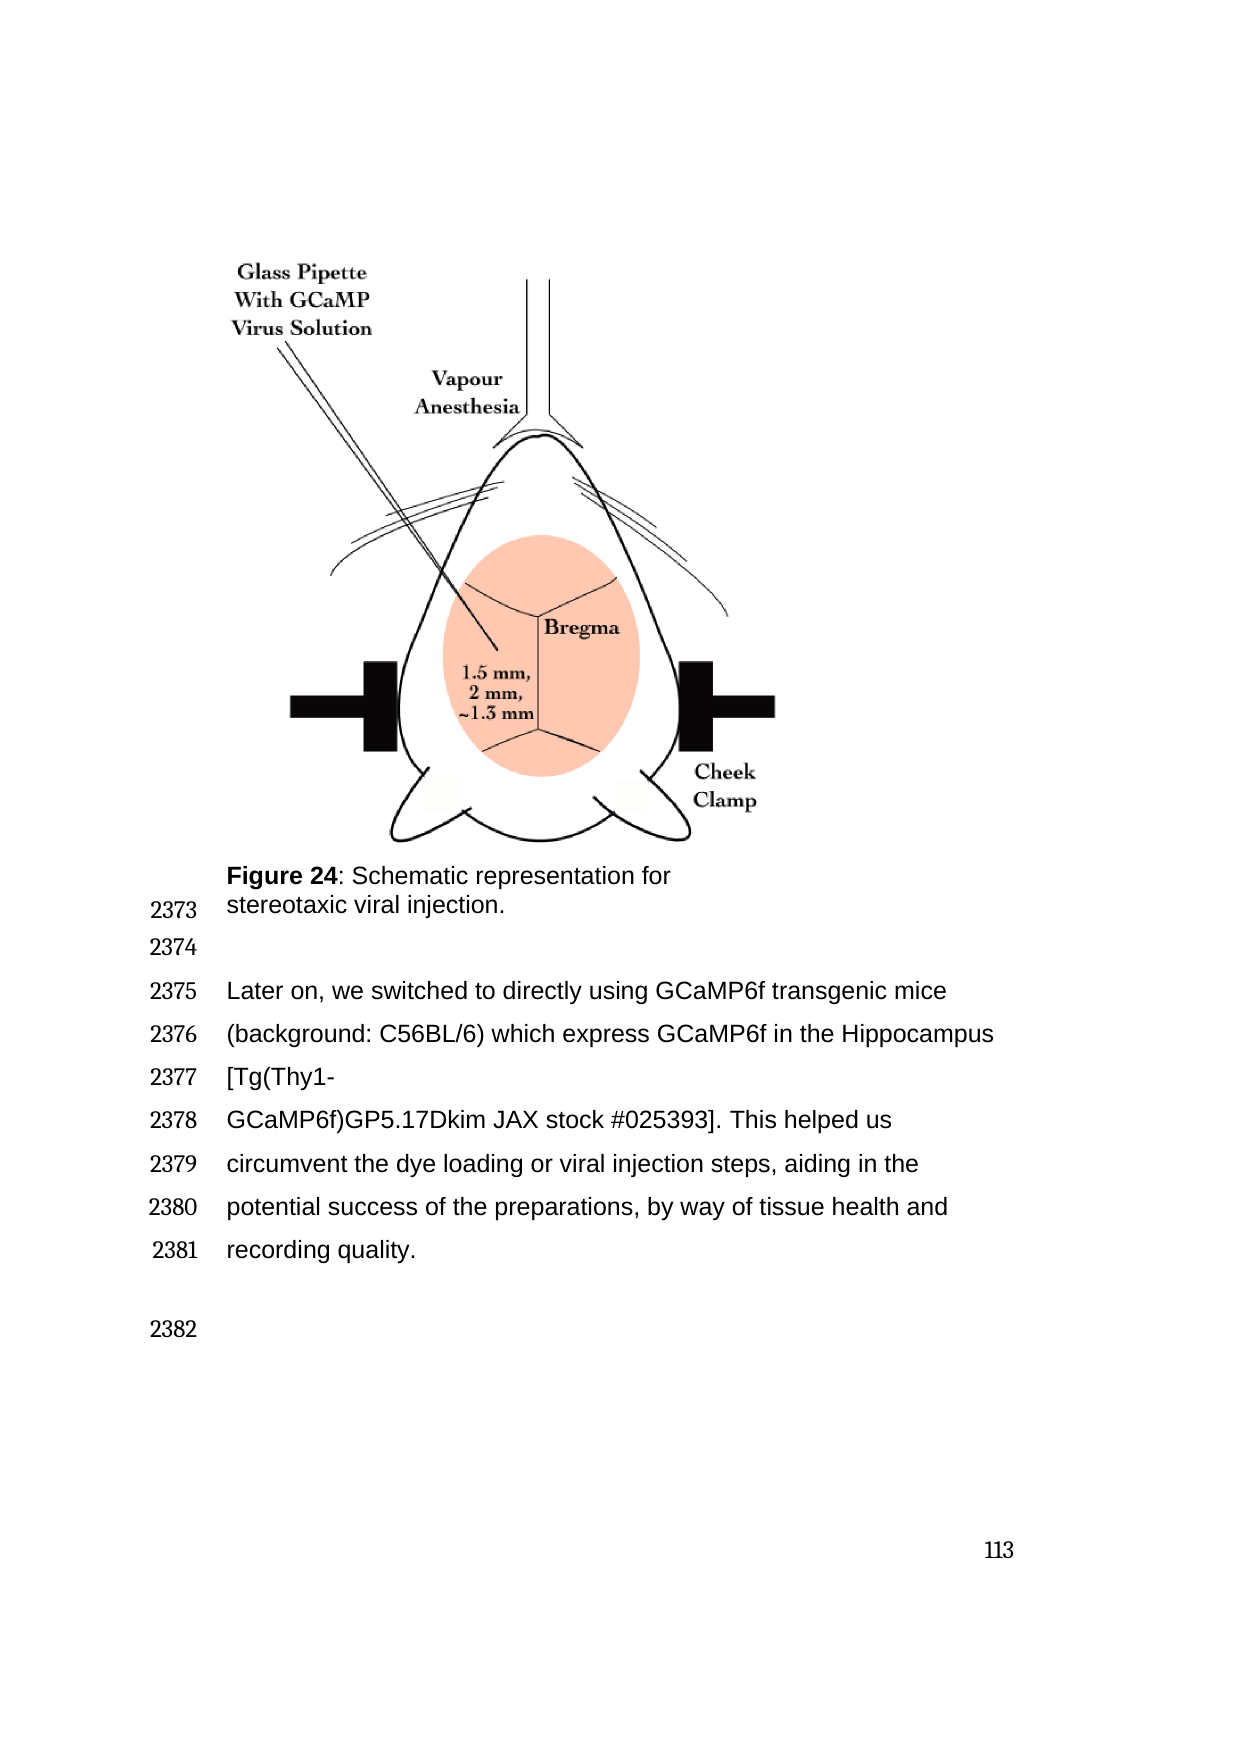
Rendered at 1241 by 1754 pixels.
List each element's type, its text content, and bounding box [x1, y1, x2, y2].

text GCaMP6f)GP5.17Dkim JAX stock #025393]. This helped us circumvent the dye loading or viral injection steps, aiding in the potential success of the preparations, by way of tissue health and recording quality. [226, 1105, 1014, 1263]
text Later on, we switched to directly using GCaMP6f transgenic mice (background: C56BL/6) which express GCaMP6f in the Hippocampus [Tg(Thy1- [226, 976, 1014, 1091]
text Figure 24: Schematic representation for stereotaxic viral injection. [226, 849, 782, 918]
picture [226, 260, 782, 849]
